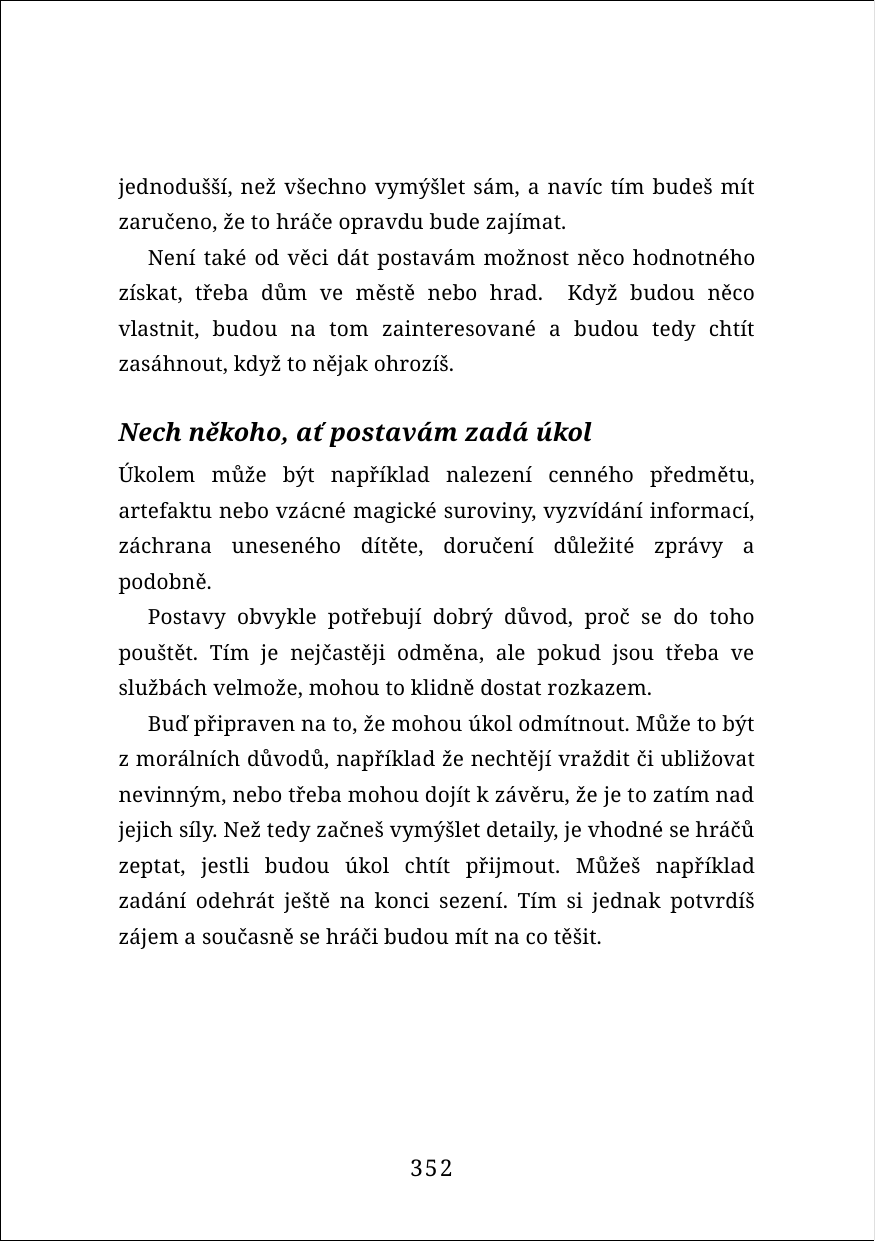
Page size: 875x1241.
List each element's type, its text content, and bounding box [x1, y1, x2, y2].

subtitle Nech někoho, ať postavám zadá úkol [118, 414, 756, 448]
text jednodušší, než všechno vymýšlet sám, a navíc tím budeš mít zaručeno, že to hráče opravdu bude zajímat. Není také od věci dát postavám možnost něco hodnotného získat, třeba dům ve městě nebo hrad. Když budou něco vlastnit, budou na tom zainteresované a budou tedy chtít zasáhnout, když to nějak ohrozíš. [118, 172, 756, 378]
text Úkolem může být například nalezení cenného předmětu, artefaktu nebo vzácné magické suroviny, vyzvídání informací, záchrana uneseného dítěte, doručení důležité zprávy a podobně. Postavy obvykle potřebují dobrý důvod, proč se do toho pouštět. Tím je nejčastěji odměna, ale pokud jsou třeba ve službách velmože, mohou to klidně dostat rozkazem. Buď připraven na to, že mohou úkol odmítnout. Může to být z morálních důvodů, například že nechtějí vraždit či ubližovat nevinným, nebo třeba mohou dojít k závěru, že je to zatím nad jejich síly. Než tedy začneš vymýšlet detaily, je vhodné se hráčů zeptat, jestli budou úkol chtít přijmout. Můžeš například zadání odehrát ještě na konci sezení. Tím si jednak potvrdíš zájem a současně se hráči budou mít na co těšit. [118, 460, 756, 950]
